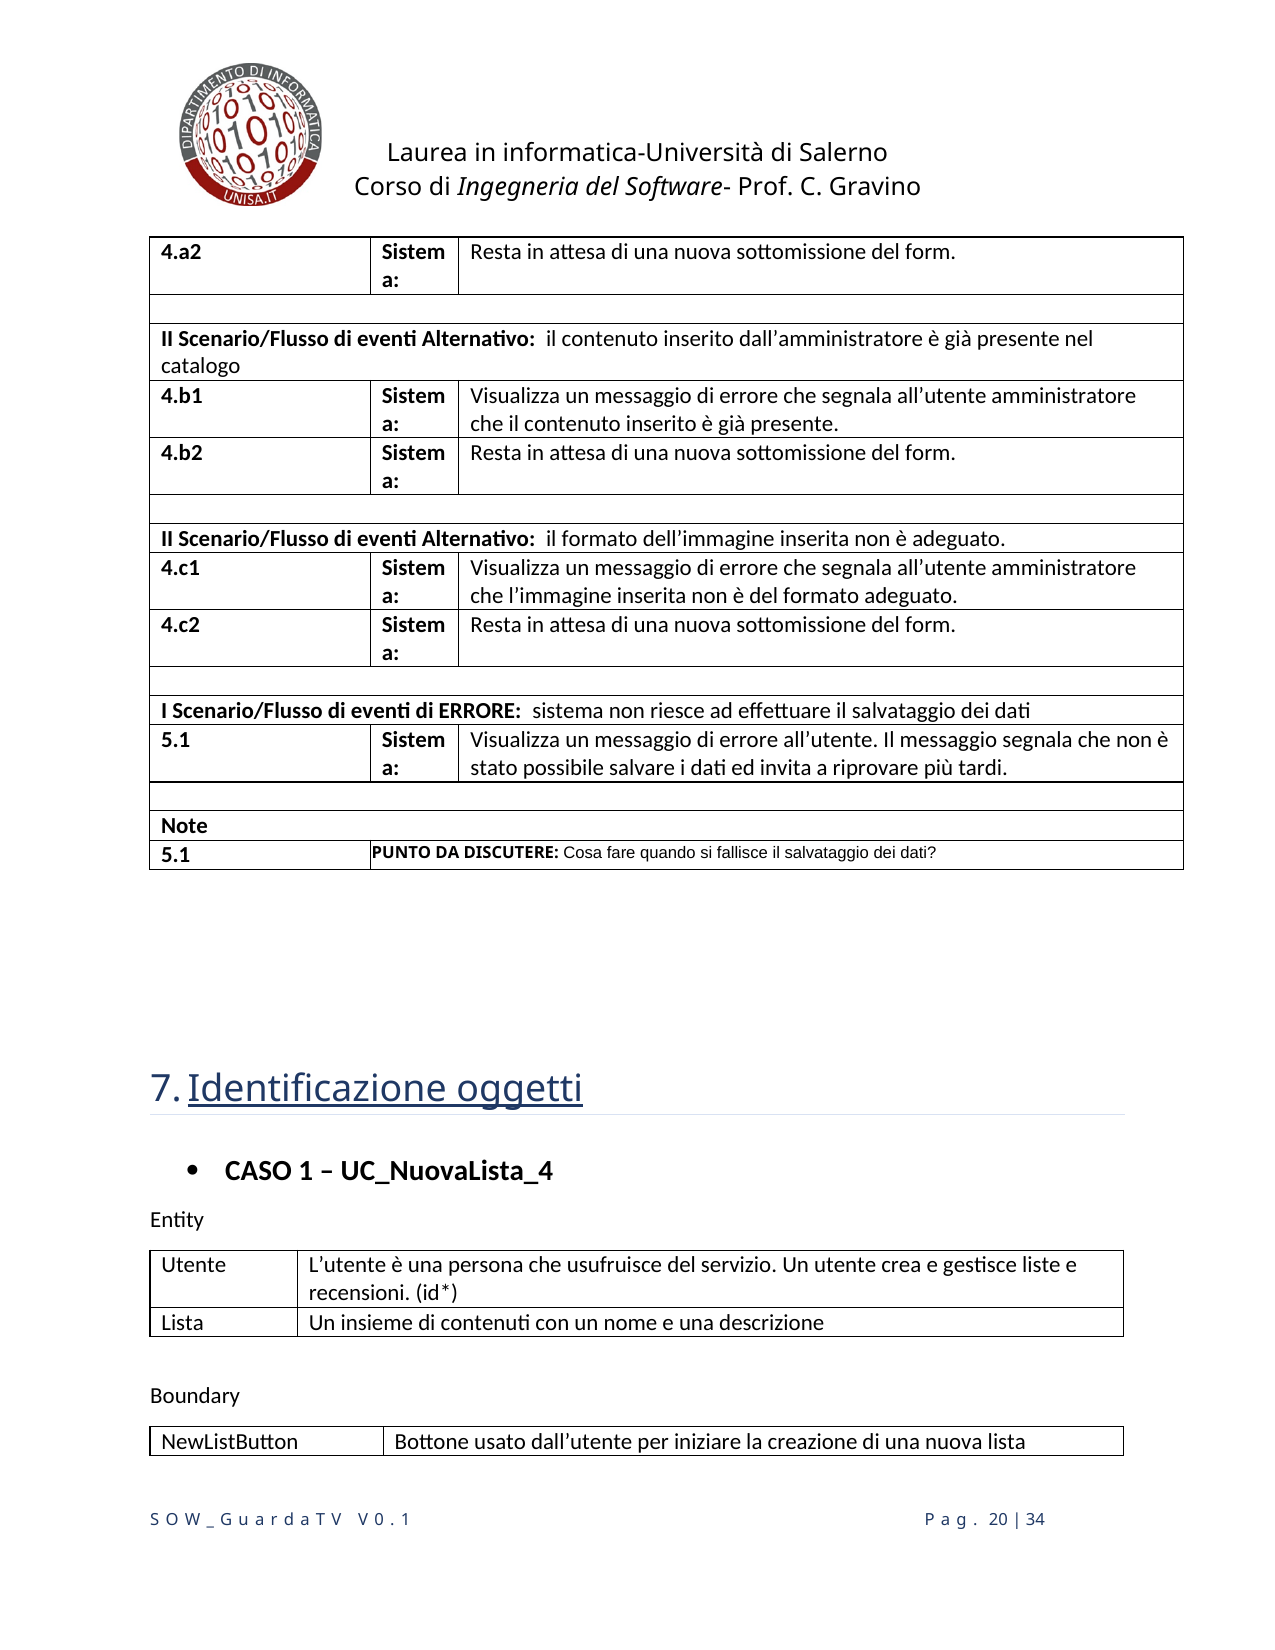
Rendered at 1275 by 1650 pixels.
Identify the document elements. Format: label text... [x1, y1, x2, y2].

table_cell 4.b2 [150, 438, 370, 494]
table_cell II Scenario/Flusso di eventi Alternativo: il formato dell’immagine inserita non è adeguato. [150, 524, 1183, 552]
table_cell Sistema: [371, 610, 458, 666]
table_cell I Scenario/Flusso di eventi di ERRORE: sistema non riesce ad effettuare il salvataggio dei dati [150, 696, 1183, 724]
table_cell 5.1 [150, 841, 370, 868]
table_cell [150, 495, 1183, 523]
table_cell Lista [151, 1308, 297, 1336]
table_header NewListButton [151, 1427, 383, 1455]
table_cell Resta in attesa di una nuova sottomissione del form. [459, 610, 1183, 666]
table_cell 4.b1 [150, 381, 370, 437]
table_cell Sistema: [371, 553, 458, 609]
table_cell Note [150, 811, 1183, 839]
table_cell Sistema: [371, 238, 458, 293]
table_cell 4.a2 [150, 238, 370, 293]
table_cell PUNTO DA DISCUTERE: Cosa fare quando si fallisce il salvataggio dei dati? [371, 841, 1183, 868]
table_cell 5.1 [150, 725, 370, 781]
table_cell Visualizza un messaggio di errore che segnala all’utente amministratore che l’immagine inserita non è del formato adeguato. [459, 553, 1183, 609]
list Identificazione oggetti [150, 1061, 1125, 1114]
table_header L’utente è una persona che usufruisce del servizio. Un utente crea e gestisce liste e recensioni. (id*) [298, 1251, 1123, 1307]
text Entity [150, 1205, 1125, 1233]
table_cell Resta in attesa di una nuova sottomissione del form. [459, 238, 1183, 293]
table_cell [150, 783, 1183, 810]
table_cell [150, 295, 1183, 323]
table_cell Un insieme di contenuti con un nome e una descrizione [298, 1308, 1123, 1336]
table_cell Sistema: [371, 725, 458, 781]
text Boundary [150, 1381, 1125, 1409]
table_header Bottone usato dall’utente per iniziare la creazione di una nuova lista [384, 1427, 1123, 1455]
table_cell 4.c1 [150, 553, 370, 609]
table_cell [150, 667, 1183, 695]
table_cell Sistema: [371, 381, 458, 437]
table_cell Resta in attesa di una nuova sottomissione del form. [459, 438, 1183, 494]
table_cell 4.c2 [150, 610, 370, 666]
list CASO 1 – UC_NuovaLista_4 [187, 1152, 1125, 1188]
table_cell Sistema: [371, 438, 458, 494]
table_header Utente [151, 1251, 297, 1307]
table_cell II Scenario/Flusso di eventi Alternativo: il contenuto inserito dall’amministratore è già presente nel catalogo [150, 324, 1183, 380]
table_cell Visualizza un messaggio di errore all’utente. Il messaggio segnala che non è stato possibile salvare i dati ed invita a riprovare più tardi. [459, 725, 1183, 781]
table_cell Visualizza un messaggio di errore che segnala all’utente amministratore che il contenuto inserito è già presente. [459, 381, 1183, 437]
